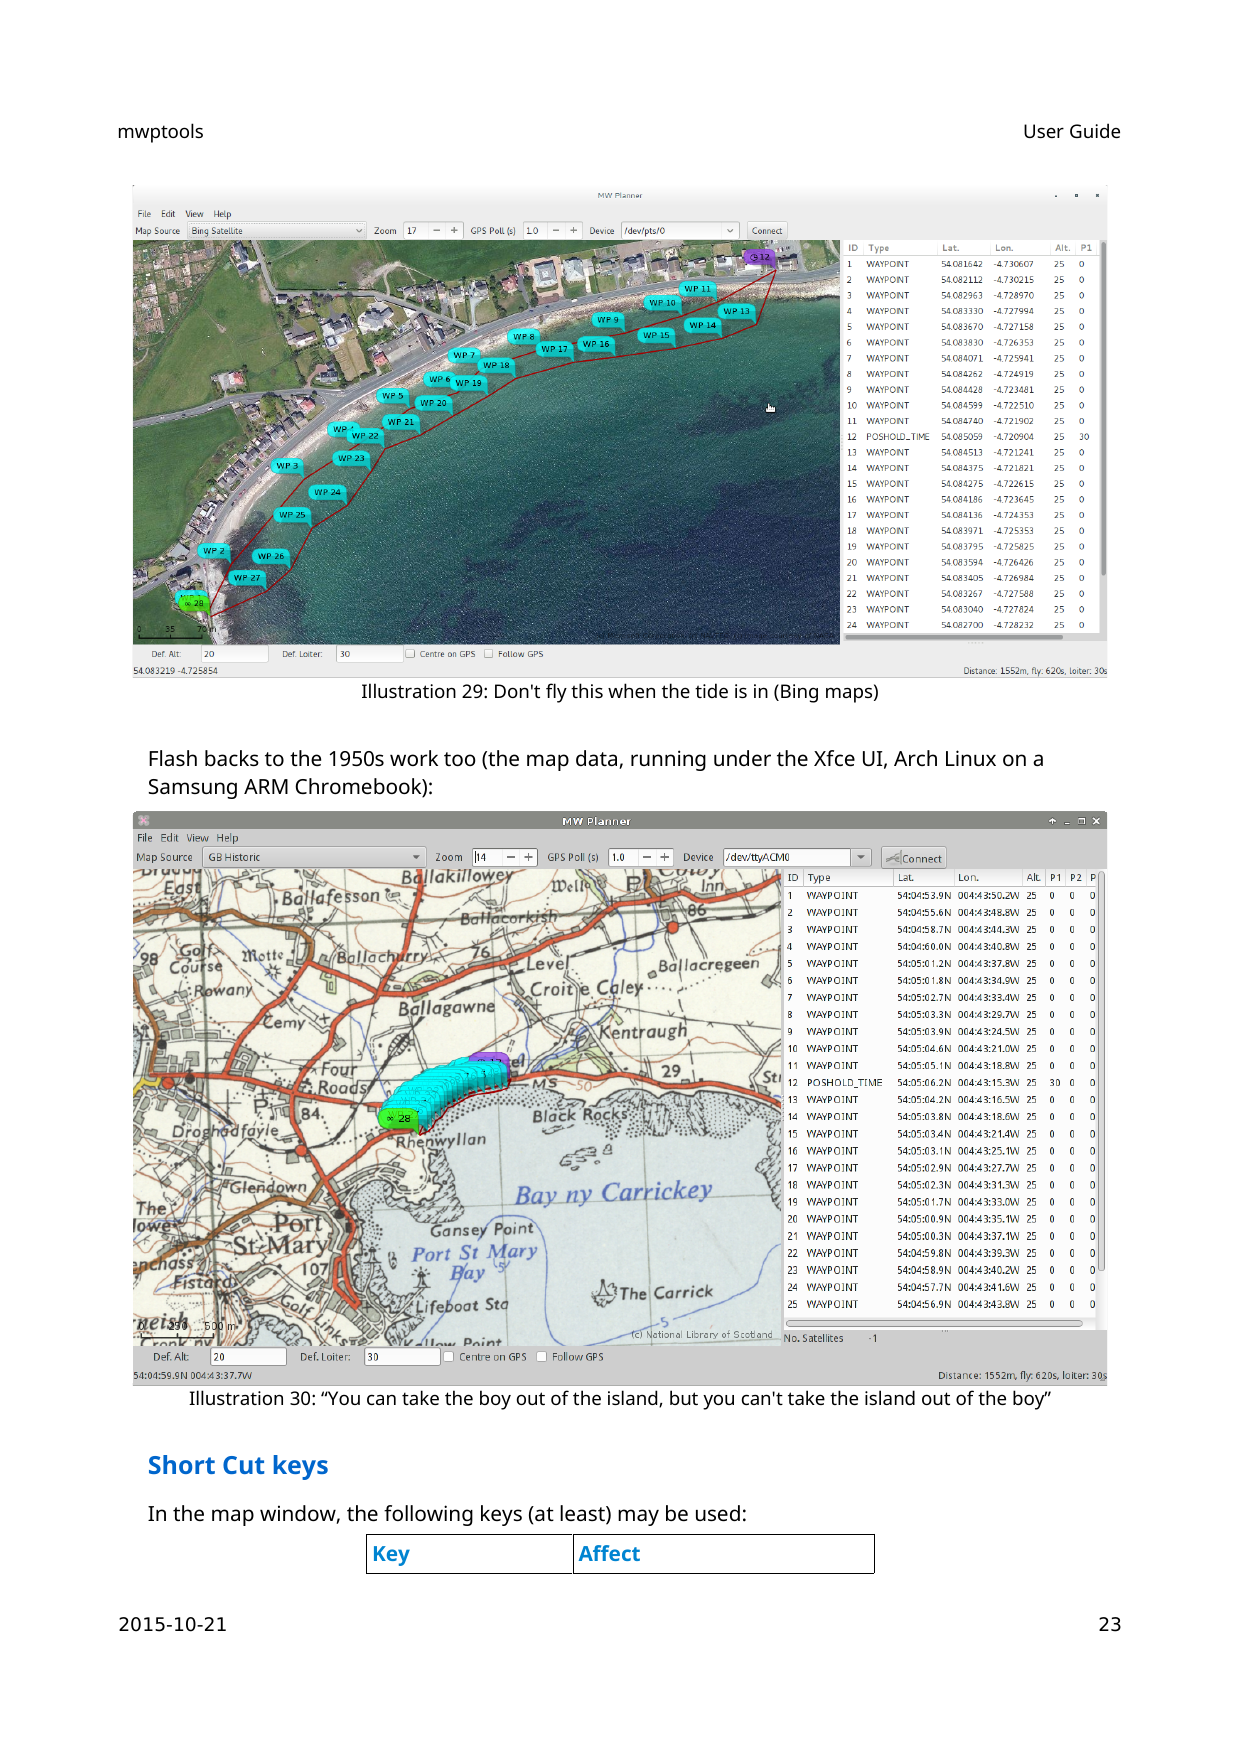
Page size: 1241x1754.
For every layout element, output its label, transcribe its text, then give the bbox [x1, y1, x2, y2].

subtitle Short Cut keys [148, 1448, 1122, 1482]
text Flash backs to the 1950s work too (the map data, running under the Xfce UI, Arch Linux on a Samsung ARM Chromebook): [148, 744, 1122, 800]
picture [132, 185, 1108, 678]
text In the map window, the following keys (at least) may be used: [148, 1499, 1122, 1527]
text Illustration 29: Don't fly this when the tide is in (Bing maps) [133, 678, 1107, 703]
table_header Affect [574, 1535, 874, 1573]
picture [132, 811, 1108, 1386]
text Illustration 30: “You can take the boy out of the island, but you can't take the island out of the boy” [133, 1386, 1107, 1411]
table_header Key [367, 1535, 572, 1573]
